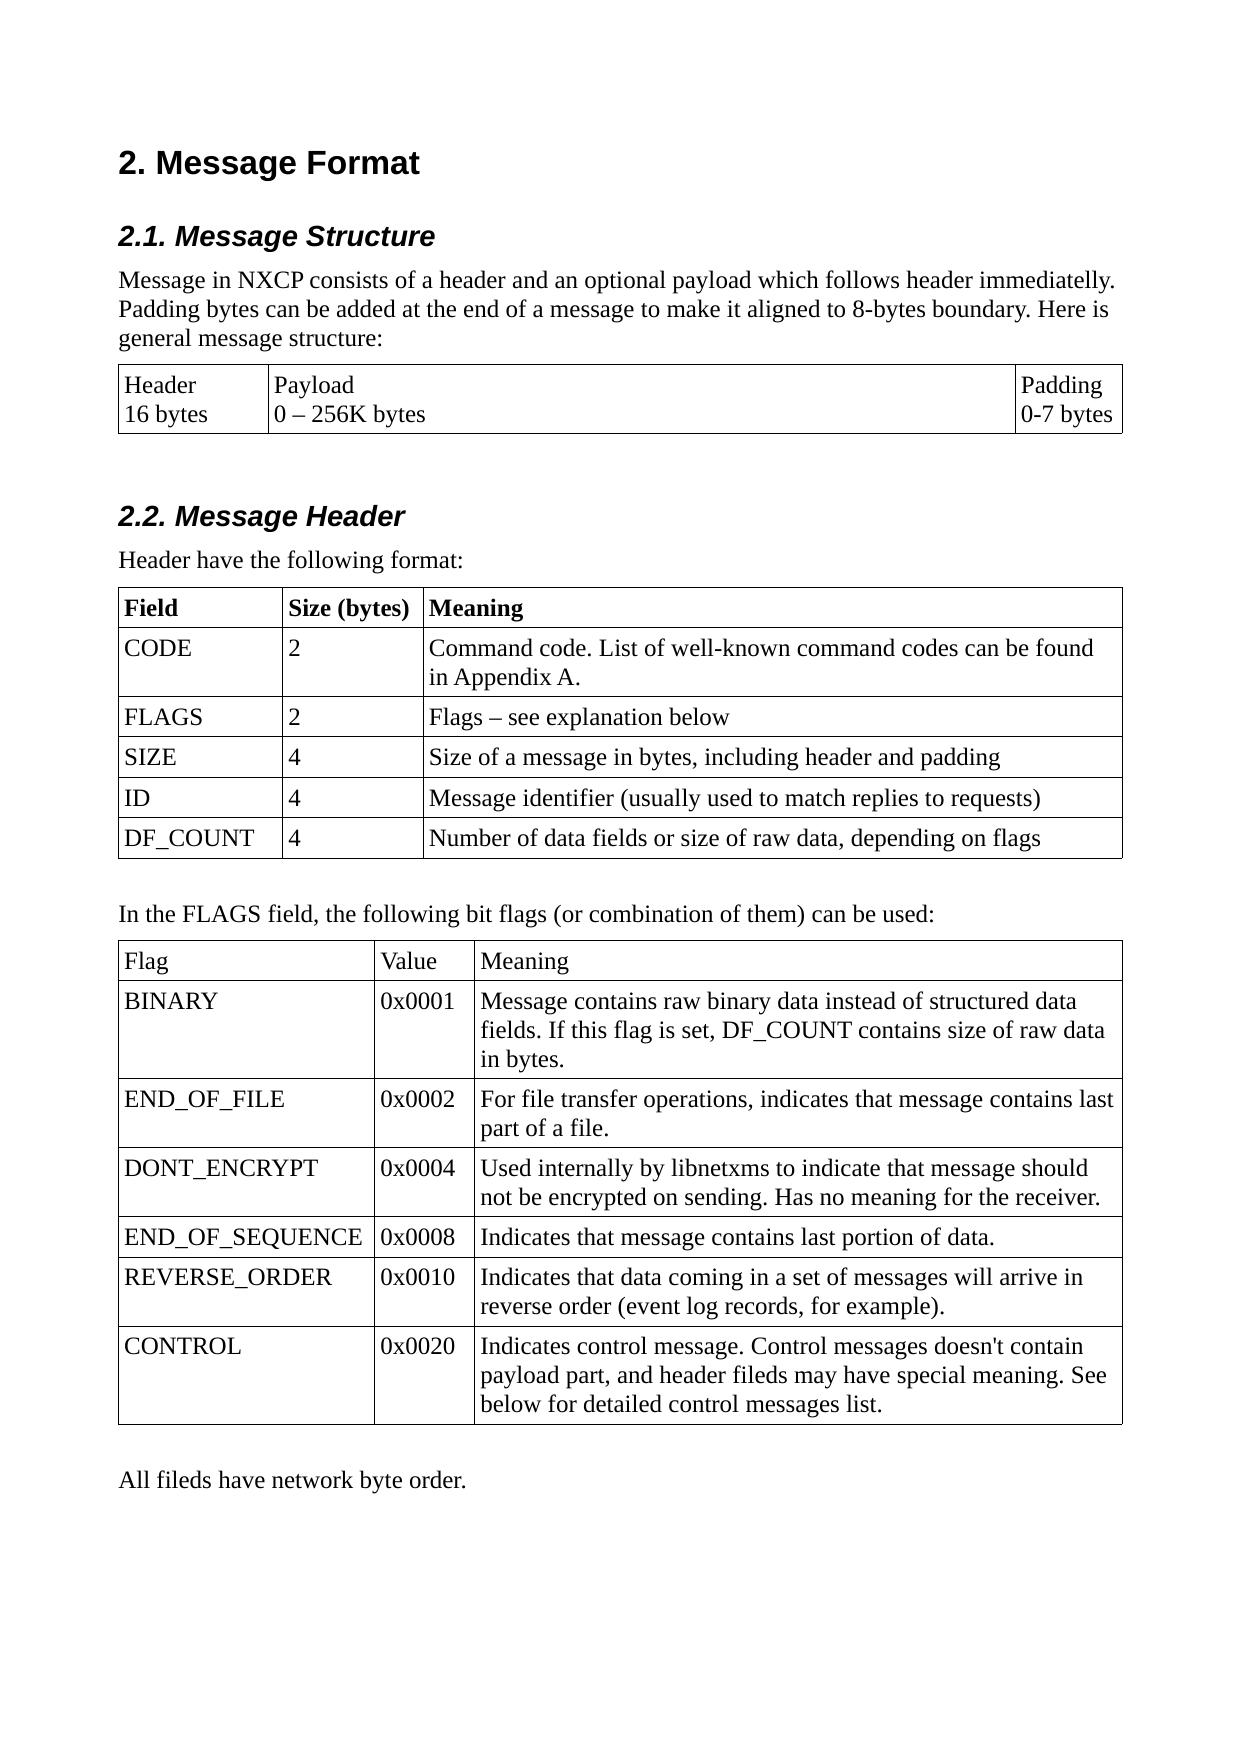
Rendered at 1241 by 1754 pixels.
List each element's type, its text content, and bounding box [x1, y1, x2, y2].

text Message in NXCP consists of a header and an optional payload which follows header immediatelly. Padding bytes can be added at the end of a message to make it aligned to 8-bytes boundary. Here is general message structure: [118, 265, 1122, 352]
table_cell For file transfer operations, indicates that message contains last part of a file. [475, 1079, 1122, 1147]
text Header have the following format: [118, 546, 1122, 574]
table_cell 2 [283, 628, 423, 696]
table_cell 4 [283, 778, 423, 817]
table_cell FLAGS [119, 697, 282, 736]
table_cell Indicates that message contains last portion of data. [475, 1217, 1122, 1257]
table_header Size (bytes) [283, 588, 423, 627]
subtitle 2. Message Format [118, 143, 1122, 182]
table_cell SIZE [119, 737, 282, 777]
table_cell ID [119, 778, 282, 817]
table_header Value [375, 941, 474, 980]
text All fileds have network byte order. [118, 1465, 1122, 1493]
table_cell 0x0001 [375, 981, 474, 1078]
table_cell 4 [283, 818, 423, 857]
table_cell 0x0002 [375, 1079, 474, 1147]
table_header Meaning [475, 941, 1122, 980]
table_cell END_OF_SEQUENCE [119, 1217, 374, 1257]
table_header Flag [119, 941, 374, 980]
table_cell CONTROL [119, 1327, 374, 1423]
table_cell DONT_ENCRYPT [119, 1148, 374, 1216]
table_cell Flags – see explanation below [424, 697, 1122, 736]
table_cell 4 [283, 737, 423, 777]
text In the FLAGS field, the following bit flags (or combination of them) can be used: [118, 899, 1122, 927]
table_cell END_OF_FILE [119, 1079, 374, 1147]
table_cell 0x0010 [375, 1258, 474, 1326]
table_cell Used internally by libnetxms to indicate that message should not be encrypted on sending. Has no meaning for the receiver. [475, 1148, 1122, 1216]
table_header Field [119, 588, 282, 627]
table_cell Message contains raw binary data instead of structured data fields. If this flag is set, DF_COUNT contains size of raw data in bytes. [475, 981, 1122, 1078]
subtitle 2.1. Message Structure [118, 219, 1122, 253]
subtitle 2.2. Message Header [118, 499, 1122, 533]
table_cell Size of a message in bytes, including header and padding [424, 737, 1122, 777]
table_header Meaning [424, 588, 1122, 627]
table_cell Command code. List of well-known command codes can be found in Appendix A. [424, 628, 1122, 696]
table_cell 0x0020 [375, 1327, 474, 1423]
table_cell Indicates that data coming in a set of messages will arrive in reverse order (event log records, for example). [475, 1258, 1122, 1326]
table_cell 0x0004 [375, 1148, 474, 1216]
table_header Payload 0 – 256K bytes [269, 365, 1015, 433]
table_cell 0x0008 [375, 1217, 474, 1257]
table_cell DF_COUNT [119, 818, 282, 857]
table_cell REVERSE_ORDER [119, 1258, 374, 1326]
table_cell CODE [119, 628, 282, 696]
table_cell Indicates control message. Control messages doesn't contain payload part, and header fileds may have special meaning. See below for detailed control messages list. [475, 1327, 1122, 1423]
table_cell Message identifier (usually used to match replies to requests) [424, 778, 1122, 817]
table_header Header 16 bytes [119, 365, 268, 433]
table_cell 2 [283, 697, 423, 736]
table_cell BINARY [119, 981, 374, 1078]
table_cell Number of data fields or size of raw data, depending on flags [424, 818, 1122, 857]
table_header Padding 0-7 bytes [1016, 365, 1122, 433]
